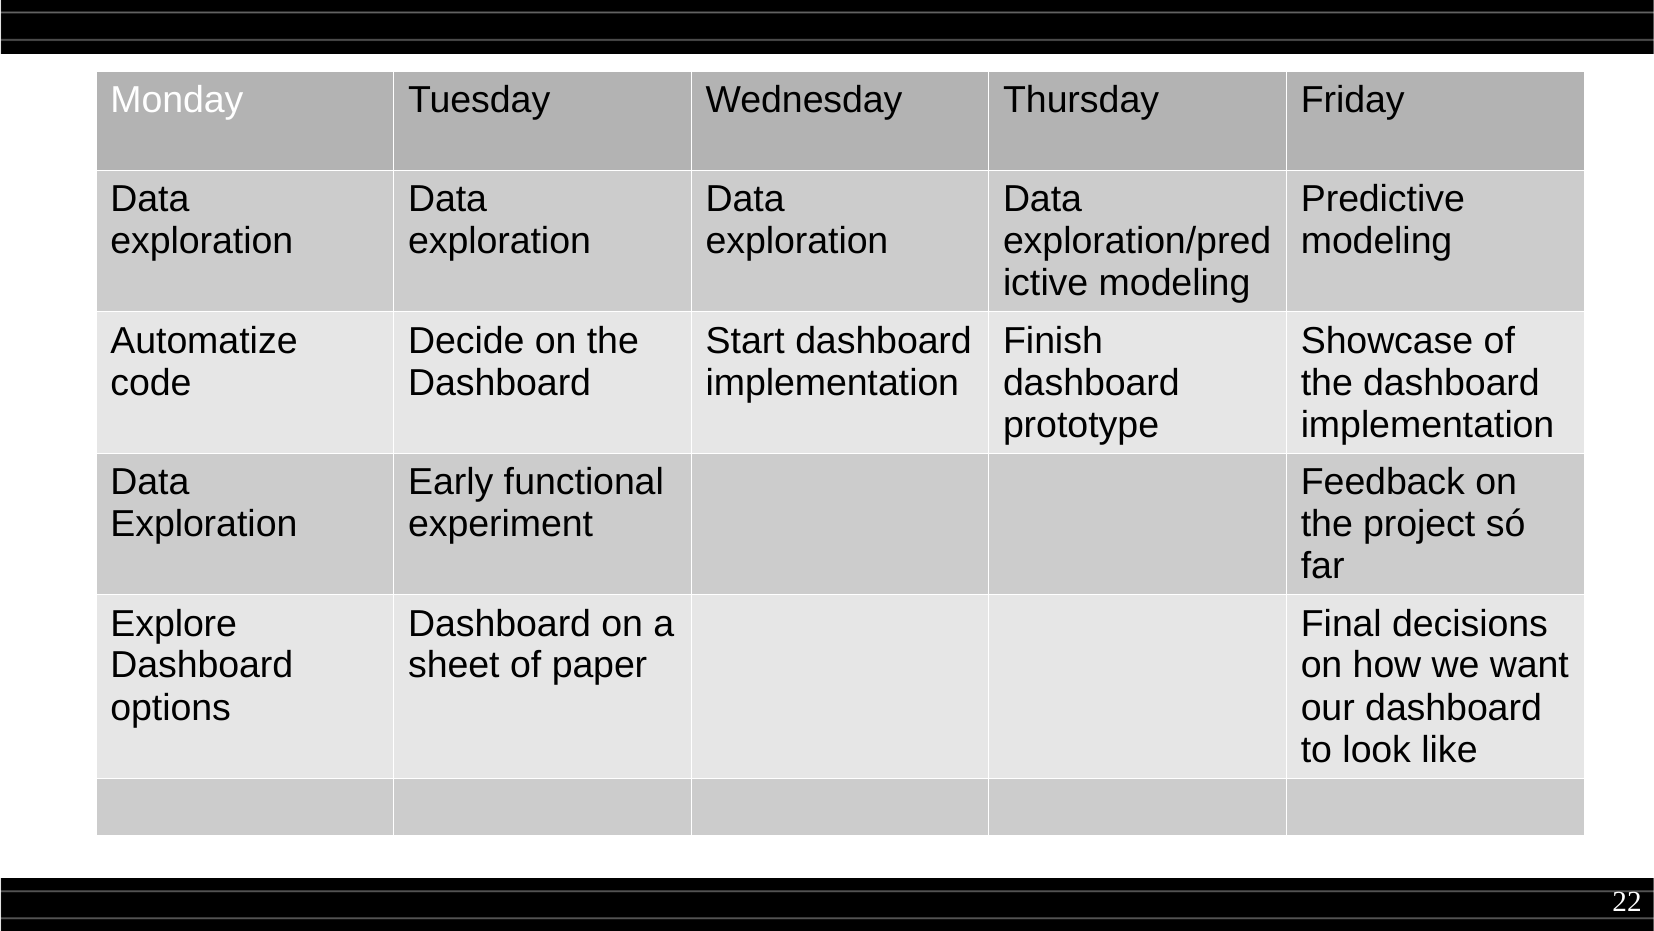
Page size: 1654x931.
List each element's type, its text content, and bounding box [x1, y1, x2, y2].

table_cell [394, 779, 691, 835]
table_cell Data exploration [692, 171, 988, 311]
table_cell Explore Dashboard options [97, 595, 393, 778]
table_cell Start dashboard implementation [692, 312, 988, 453]
table_cell [1287, 779, 1584, 835]
table_cell [989, 595, 1286, 778]
table_cell Finish dashboard prototype [989, 312, 1286, 453]
table_cell [692, 454, 988, 594]
table_cell Feedback on the project só far [1287, 454, 1584, 594]
table_cell Data exploration/predictive modeling [989, 171, 1286, 311]
table_cell Final decisions on how we want our dashboard to look like [1287, 595, 1584, 778]
table_header Wednesday [692, 72, 988, 170]
table_cell Automatize code [97, 312, 393, 453]
table_cell Data Exploration [97, 454, 393, 594]
table_header Thursday [989, 72, 1286, 170]
table_cell Decide on the Dashboard [394, 312, 691, 453]
table_cell [97, 779, 393, 835]
table_cell Data exploration [97, 171, 393, 311]
table_cell [989, 454, 1286, 594]
table_cell Data exploration [394, 171, 691, 311]
table_header Tuesday [394, 72, 691, 170]
table_cell [692, 779, 988, 835]
table_header Friday [1287, 72, 1584, 170]
table_header Monday [97, 72, 393, 170]
table_cell Showcase of the dashboard implementation [1287, 312, 1584, 453]
table_cell Early functional experiment [394, 454, 691, 594]
table_cell [692, 595, 988, 778]
table_cell Dashboard on a sheet of paper [394, 595, 691, 778]
table_cell [989, 779, 1286, 835]
picture [0, 0, 1654, 54]
picture [0, 878, 1654, 931]
table_cell Predictive modeling [1287, 171, 1584, 311]
